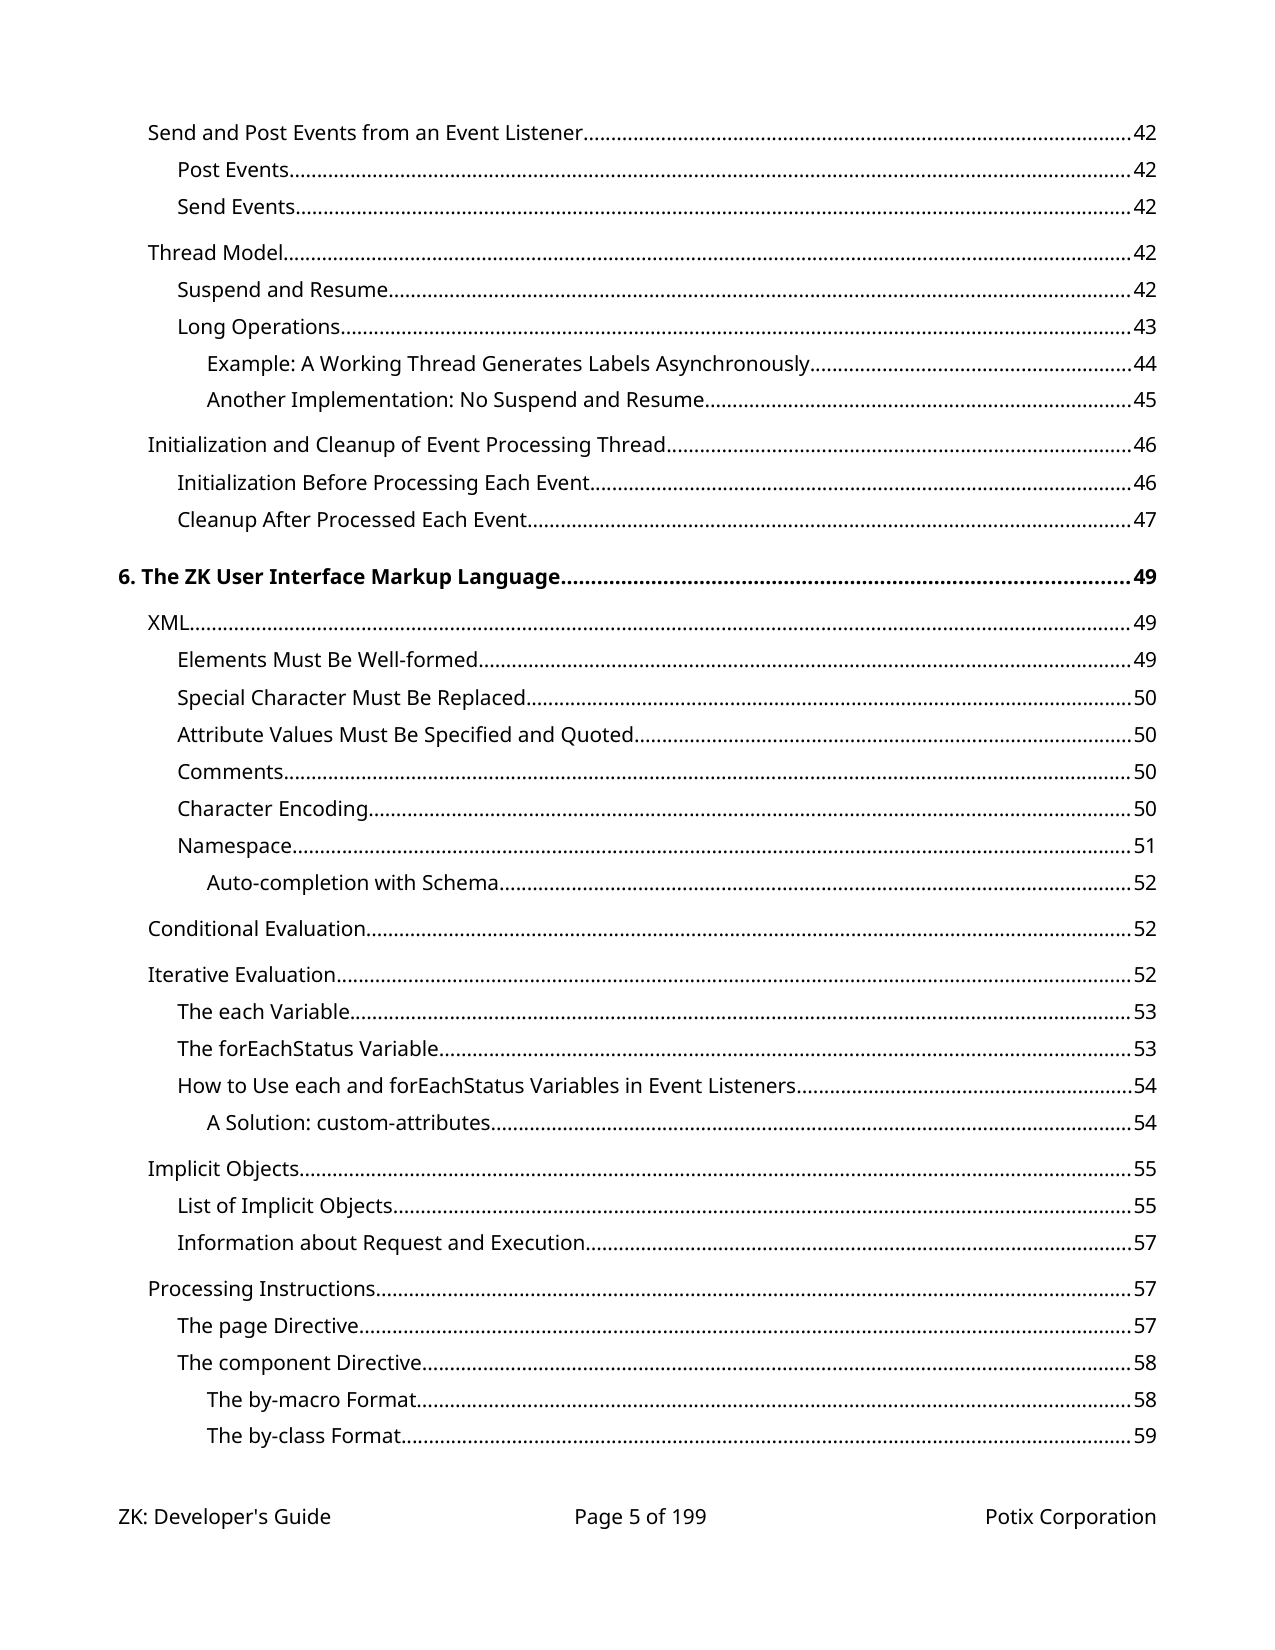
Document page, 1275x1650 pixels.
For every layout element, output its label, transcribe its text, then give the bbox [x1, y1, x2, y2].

text Conditional Evaluation 52 [148, 914, 1157, 942]
text Namespace 51 [177, 831, 1157, 859]
text Initialization and Cleanup of Event Processing Thread 46 [148, 431, 1157, 459]
text Suspend and Resume 42 [177, 275, 1157, 303]
text Send and Post Events from an Event Listener 42 [148, 118, 1157, 146]
text Character Encoding 50 [177, 794, 1157, 822]
text Another Implementation: No Suspend and Resume 45 [207, 385, 1157, 413]
text Example: A Working Thread Generates Labels Asynchronously 44 [207, 349, 1157, 378]
text How to Use each and forEachStatus Variables in Event Listeners 54 [177, 1071, 1157, 1099]
text Comments 50 [177, 757, 1157, 785]
text Elements Must Be Well-formed 49 [177, 646, 1157, 674]
text Processing Instructions 57 [148, 1274, 1157, 1302]
text Thread Model 42 [148, 238, 1157, 266]
text Special Character Must Be Replaced 50 [177, 683, 1157, 711]
text Cleanup After Processed Each Event 47 [177, 505, 1157, 533]
text 6. The ZK User Interface Markup Language 49 [118, 562, 1157, 591]
text Auto-completion with Schema 52 [207, 868, 1157, 896]
text The component Directive 58 [177, 1348, 1157, 1377]
text Attribute Values Must Be Specified and Quoted 50 [177, 720, 1157, 748]
text A Solution: custom-attributes 54 [207, 1108, 1157, 1136]
text Initialization Before Processing Each Event 46 [177, 468, 1157, 496]
text Information about Request and Execution 57 [177, 1228, 1157, 1257]
text The by-macro Format 58 [207, 1386, 1157, 1414]
text Iterative Evaluation 52 [148, 960, 1157, 988]
text Long Operations 43 [177, 312, 1157, 341]
text Send Events 42 [177, 192, 1157, 221]
text Post Events 42 [177, 155, 1157, 183]
text The by-class Format 59 [207, 1421, 1157, 1449]
text The forEachStatus Variable 53 [177, 1034, 1157, 1062]
text XML 49 [148, 608, 1157, 637]
text The each Variable 53 [177, 997, 1157, 1025]
text List of Implicit Objects 55 [177, 1191, 1157, 1219]
text Implicit Objects 55 [148, 1154, 1157, 1182]
text The page Directive 57 [177, 1311, 1157, 1339]
